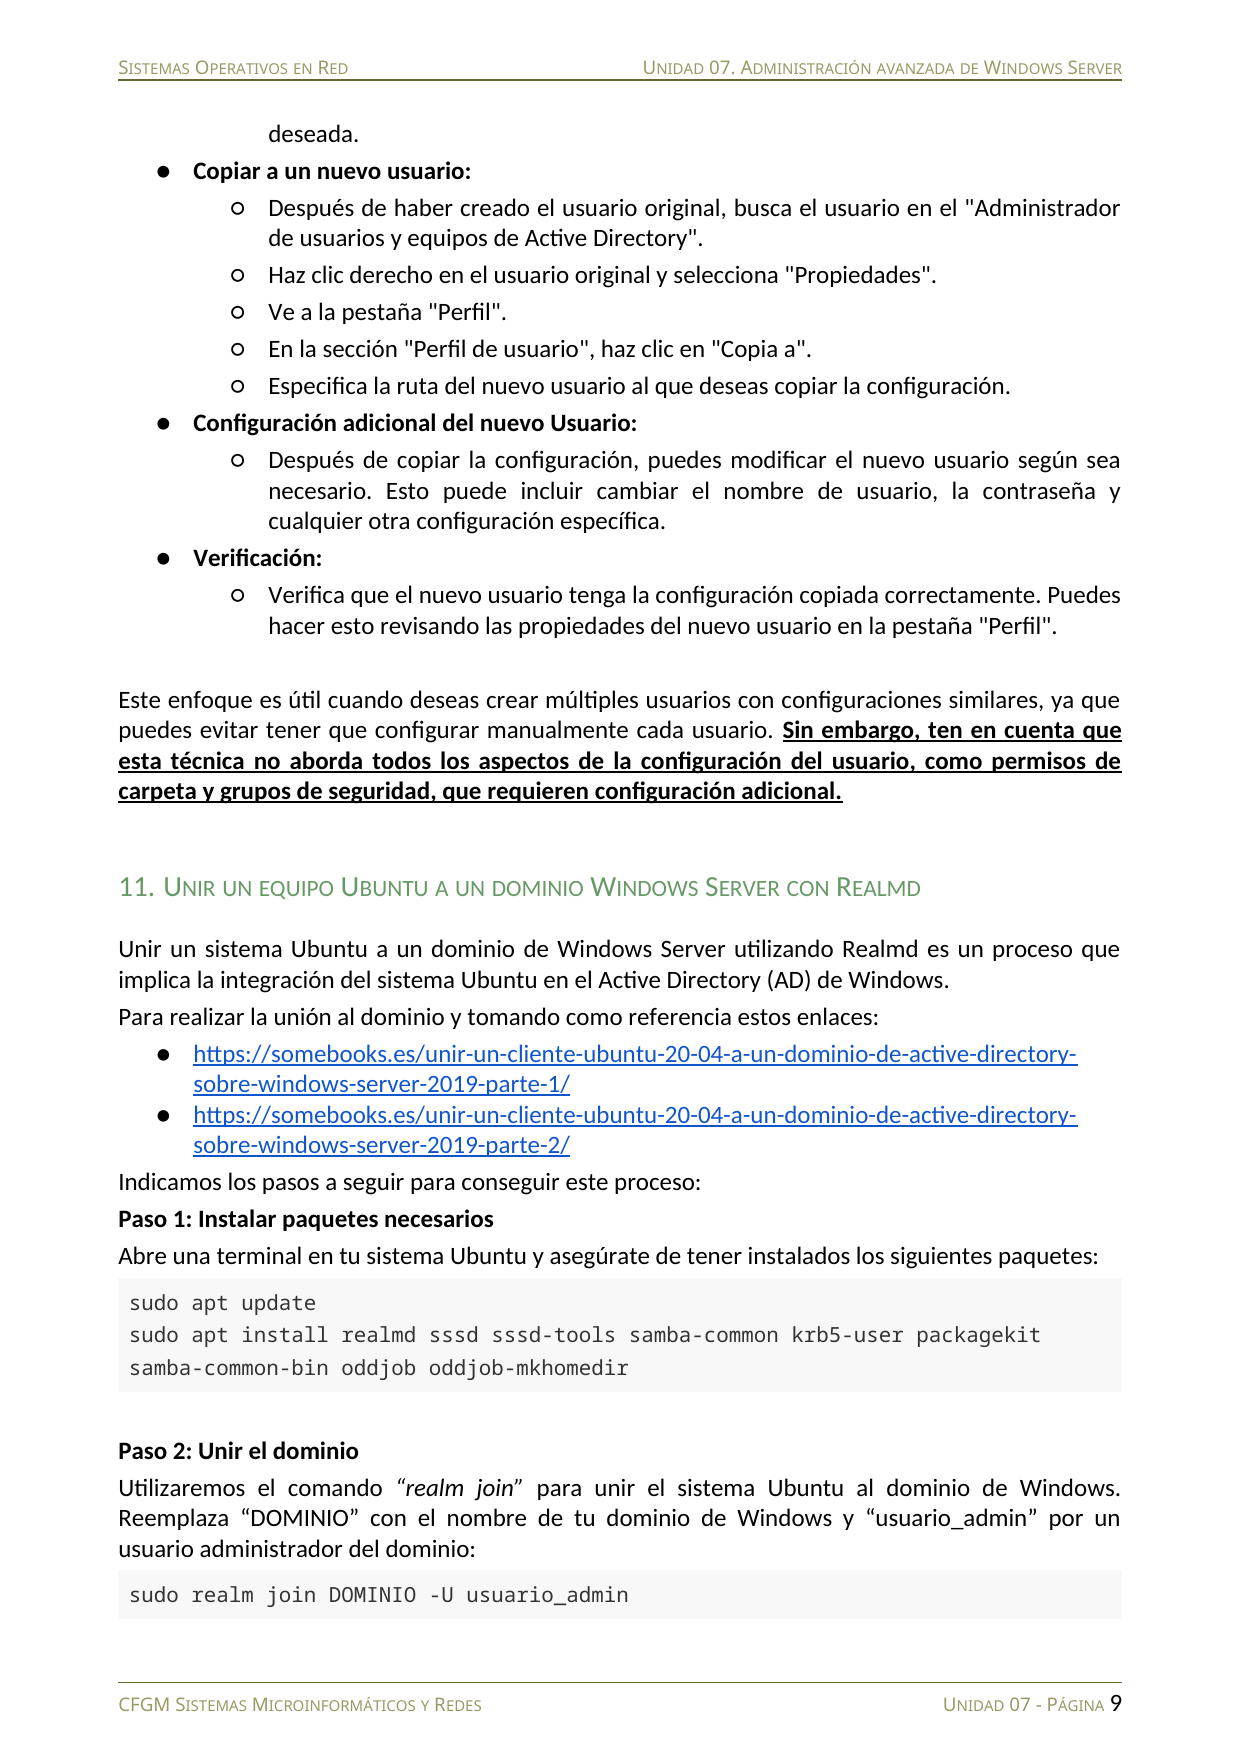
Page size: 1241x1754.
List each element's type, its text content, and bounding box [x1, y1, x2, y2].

list https://somebooks.es/unir-un-cliente-ubuntu-20-04-a-un-dominio-de-active-directory-sobre-windows-server-2019-parte-1/ [156, 1038, 1122, 1099]
list Haz clic derecho en el usuario original y selecciona "Propiedades". [231, 259, 1122, 290]
text Este enfoque es útil cuando deseas crear múltiples usuarios con configuraciones similares, ya que puedes evitar tener que configurar manualmente cada usuario. Sin embargo, ten en cuenta que esta técnica no aborda todos los aspectos de la configuración del usuario, como permisos de [118, 684, 1122, 771]
list Verificación: [156, 542, 1122, 573]
text Para realizar la unión al dominio y tomando como referencia estos enlaces: [118, 1001, 1122, 1031]
text Utilizaremos el comando “realm join” para unir el sistema Ubuntu al dominio de Windows. Reemplaza “DOMINIO” con el nombre de tu dominio de Windows y “usuario_admin” por un usuario administrador del dominio: [118, 1472, 1122, 1563]
list Especifica la ruta del nuevo usuario al que deseas copiar la configuración. [231, 370, 1122, 401]
list Copiar a un nuevo usuario: [156, 155, 1122, 186]
list Verifica que el nuevo usuario tenga la configuración copiada correctamente. Puedes hacer esto revisando las propiedades del nuevo usuario en la pestaña "Perfil". [231, 579, 1122, 640]
subtitle Unir un equipo Ubuntu a un dominio Windows Server con Realmd [118, 868, 1122, 903]
list https://somebooks.es/unir-un-cliente-ubuntu-20-04-a-un-dominio-de-active-directory-sobre-windows-server-2019-parte-2/ [156, 1099, 1122, 1160]
text Indicamos los pasos a seguir para conseguir este proceso: [118, 1166, 1122, 1197]
text Paso 2: Unir el dominio [118, 1435, 1122, 1465]
list Después de copiar la configuración, puedes modificar el nuevo usuario según sea necesario. Esto puede incluir cambiar el nombre de usuario, la contraseña y cualquier otra configuración específica. [231, 444, 1122, 536]
list Configuración adicional del nuevo Usuario: [156, 407, 1122, 438]
list deseada. [231, 118, 1122, 148]
text Paso 1: Instalar paquetes necesarios [118, 1203, 1122, 1234]
table_header sudo realm join DOMINIO -U usuario_admin [118, 1570, 1122, 1619]
table_header sudo apt update sudo apt install realmd sssd sssd-tools samba-common krb5-user packagekit samba-common-bin oddjob oddjob-mkhomedir [118, 1278, 1122, 1392]
text Abre una terminal en tu sistema Ubuntu y asegúrate de tener instalados los siguientes paquetes: [118, 1240, 1122, 1271]
text Unir un sistema Ubuntu a un dominio de Windows Server utilizando Realmd es un proceso que implica la integración del sistema Ubuntu en el Active Directory (AD) de Windows. [118, 933, 1122, 994]
list Ve a la pestaña "Perfil". [231, 296, 1122, 327]
list Después de haber creado el usuario original, busca el usuario en el "Administrador de usuarios y equipos de Active Directory". [231, 192, 1122, 253]
list En la sección "Perfil de usuario", haz clic en "Copia a". [231, 333, 1122, 364]
text carpeta y grupos de seguridad, que requieren configuración adicional. [118, 773, 1122, 806]
